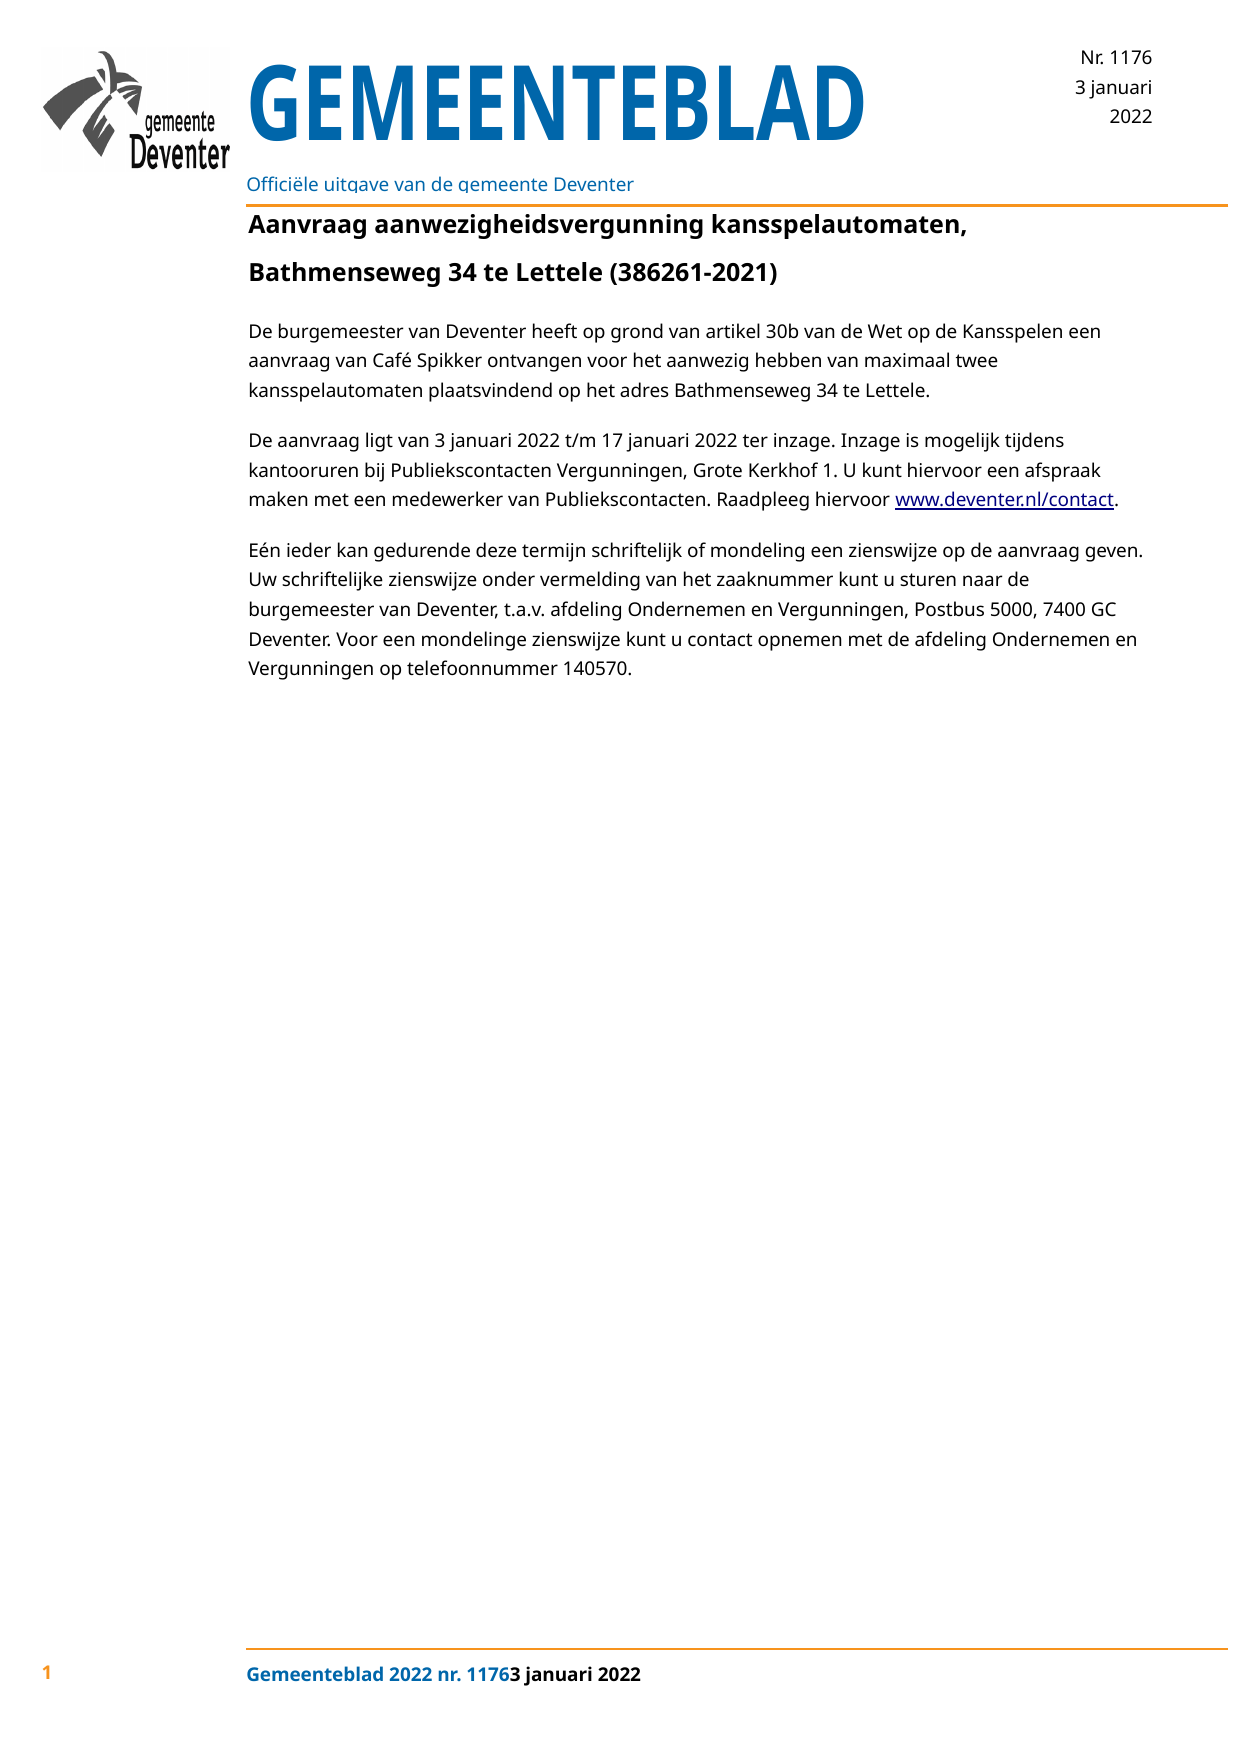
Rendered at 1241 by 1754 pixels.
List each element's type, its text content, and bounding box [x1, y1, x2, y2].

picture [41, 47, 231, 172]
text De burgemeester van Deventer heeft op grond van artikel 30b van de Wet op de Kansspelen een aanvraag van Café Spikker ontvangen voor het aanwezig hebben van maximaal twee kansspelautomaten plaatsvindend op het adres Bathmenseweg 34 te Lettele. [248, 318, 1152, 403]
text Aanvraag aanwezigheidsvergunning kansspelautomaten, Bathmenseweg 34 te Lettele (386261-2021) [248, 207, 1152, 288]
text Eén ieder kan gedurende deze termijn schriftelijk of mondeling een zienswijze op de aanvraag geven. Uw schriftelijke zienswijze onder vermelding van het zaaknummer kunt u sturen naar de burgemeester van Deventer, t.a.v. afdeling Ondernemen en Vergunningen, Postbus 5000, 7400 GC Deventer. Voor een mondelinge zienswijze kunt u contact opnemen met de afdeling Ondernemen en Vergunningen op telefoonnummer 140570. [248, 537, 1152, 681]
text De aanvraag ligt van 3 januari 2022 t/m 17 januari 2022 ter inzage. Inzage is mogelijk tijdens kantooruren bij Publiekscontacten Vergunningen, Grote Kerkhof 1. U kunt hiervoor een afspraak maken met een medewerker van Publiekscontacten. Raadpleeg hiervoor www.deventer.nl/contact. [248, 427, 1152, 512]
